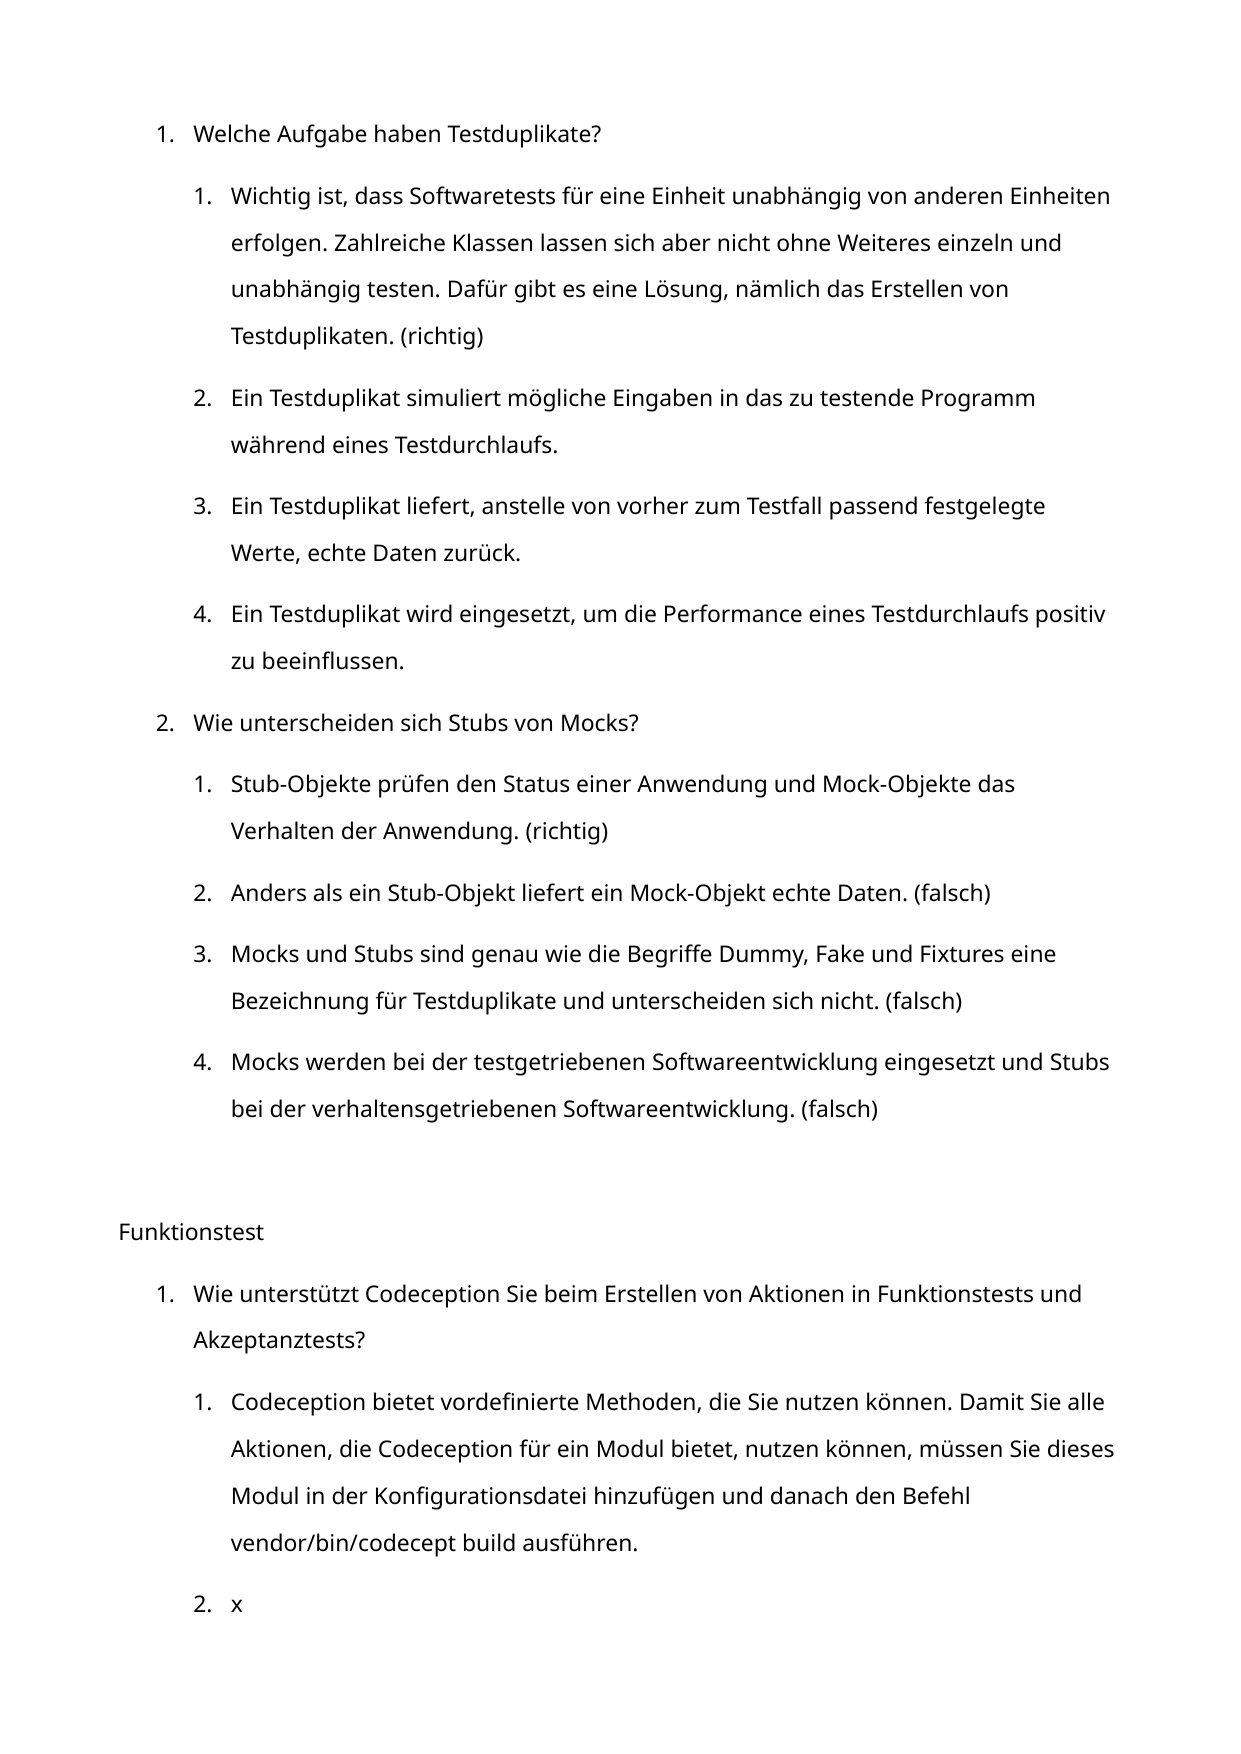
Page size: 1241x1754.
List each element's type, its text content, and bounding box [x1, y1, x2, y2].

list x [193, 1588, 1122, 1619]
list Wichtig ist, dass Softwaretests für eine Einheit unabhängig von anderen Einheiten erfolgen. Zahlreiche Klassen lassen sich aber nicht ohne Weiteres einzeln und unabhängig testen. Dafür gibt es eine Lösung, nämlich das Erstellen von Testduplikaten. (richtig) [193, 179, 1122, 351]
list Wie unterscheiden sich Stubs von Mocks? [156, 707, 1122, 738]
text Funktionstest [118, 1216, 1122, 1247]
list Welche Aufgabe haben Testduplikate? [156, 118, 1122, 149]
list Ein Testduplikat wird eingesetzt, um die Performance eines Testdurchlaufs positiv zu beeinflussen. [193, 598, 1122, 676]
list Mocks und Stubs sind genau wie die Begriffe Dummy, Fake und Fixtures eine Bezeichnung für Testduplikate und unterscheiden sich nicht. (falsch) [193, 938, 1122, 1016]
list Mocks werden bei der testgetriebenen Softwareentwicklung eingesetzt und Stubs bei der verhaltensgetriebenen Softwareentwicklung. (falsch) [193, 1046, 1122, 1124]
list Stub-Objekte prüfen den Status einer Anwendung und Mock-Objekte das Verhalten der Anwendung. (richtig) [193, 768, 1122, 846]
list Codeception bietet vordefinierte Methoden, die Sie nutzen können. Damit Sie alle Aktionen, die Codeception für ein Modul bietet, nutzen können, müssen Sie dieses Modul in der Konfigurationsdatei hinzufügen und danach den Befehl vendor/bin/codecept build ausführen. [193, 1386, 1122, 1558]
list Anders als ein Stub-Objekt liefert ein Mock-Objekt echte Daten. (falsch) [193, 876, 1122, 908]
list Wie unterstützt Codeception Sie beim Erstellen von Aktionen in Funktionstests und Akzeptanztests? [156, 1277, 1122, 1356]
list Ein Testduplikat simuliert mögliche Eingaben in das zu testende Programm während eines Testdurchlaufs. [193, 382, 1122, 460]
list Ein Testduplikat liefert, anstelle von vorher zum Testfall passend festgelegte Werte, echte Daten zurück. [193, 490, 1122, 568]
